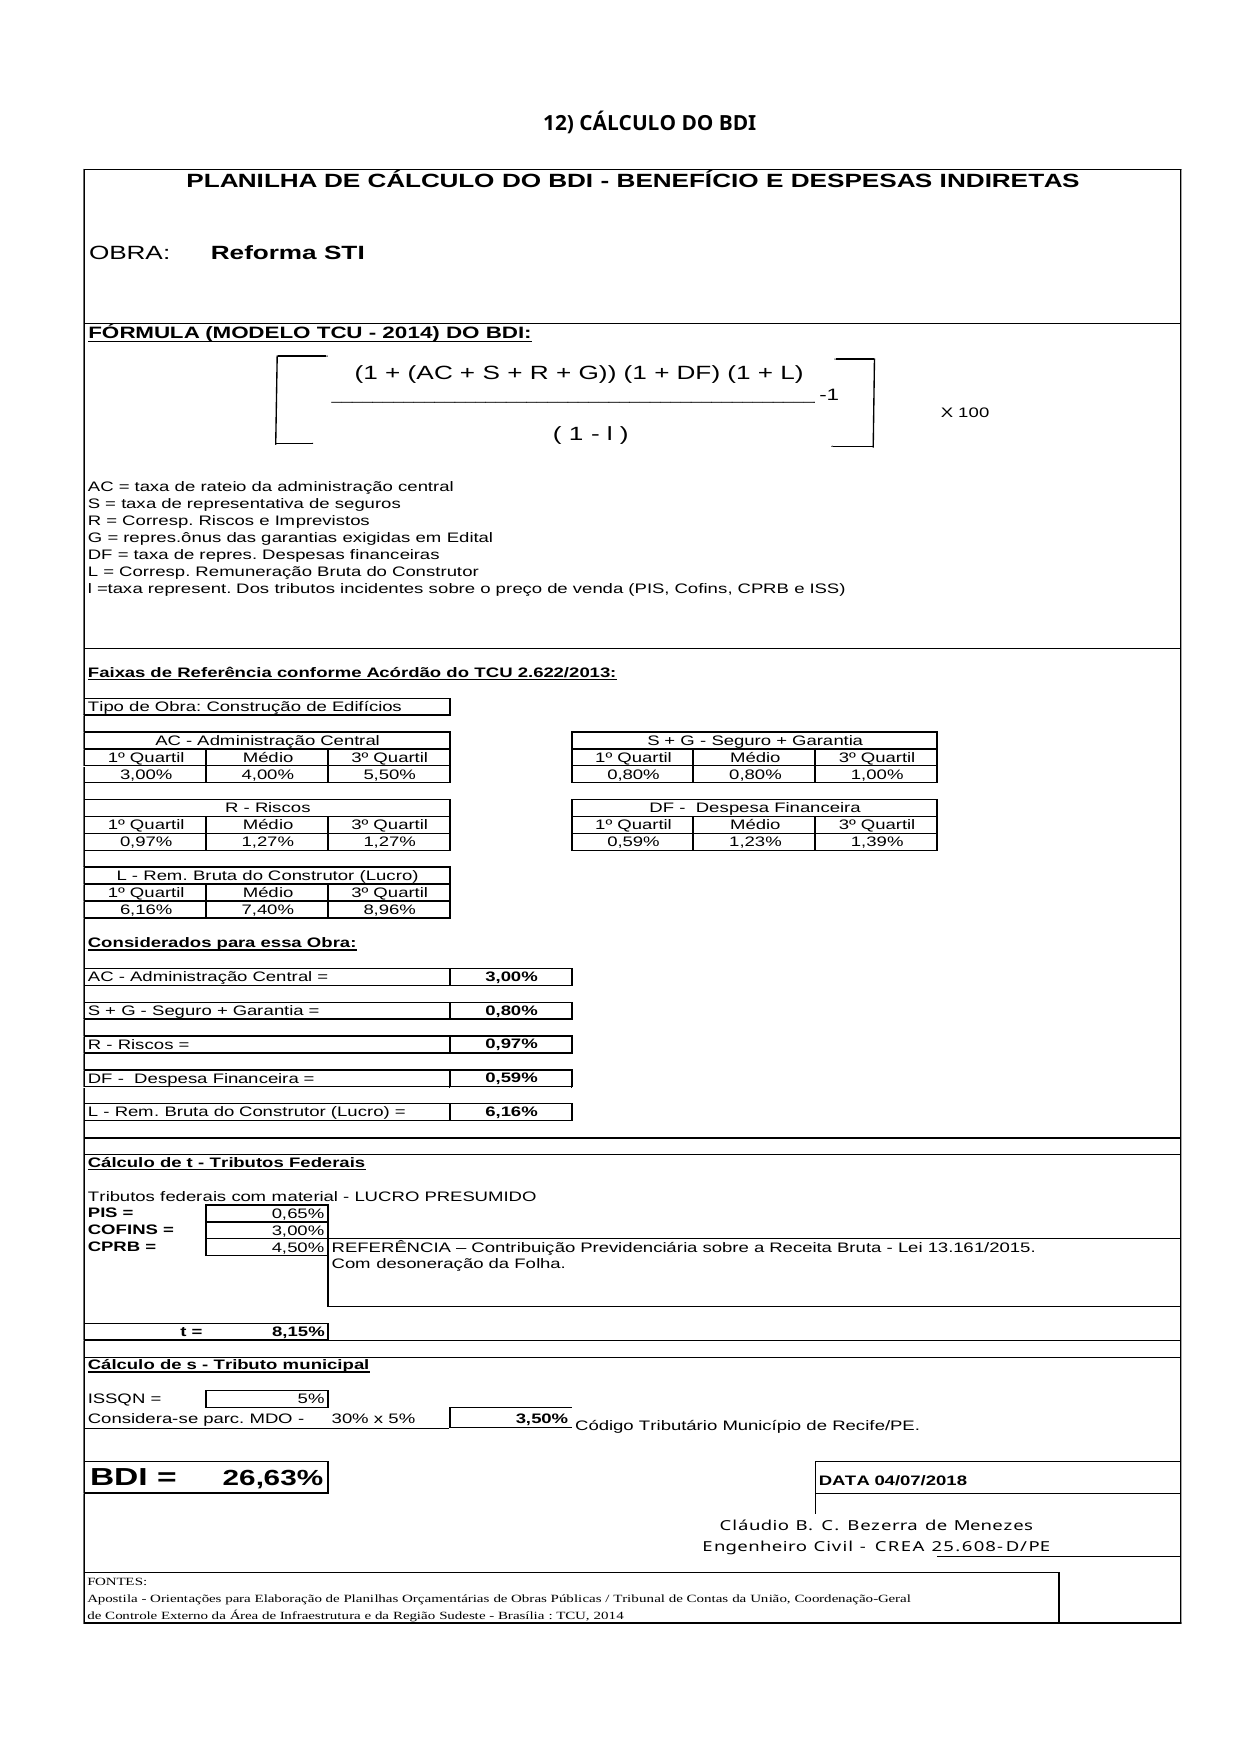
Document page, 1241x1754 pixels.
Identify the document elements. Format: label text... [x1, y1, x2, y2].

text 12) CÁLCULO DO BDI [177, 108, 1122, 136]
